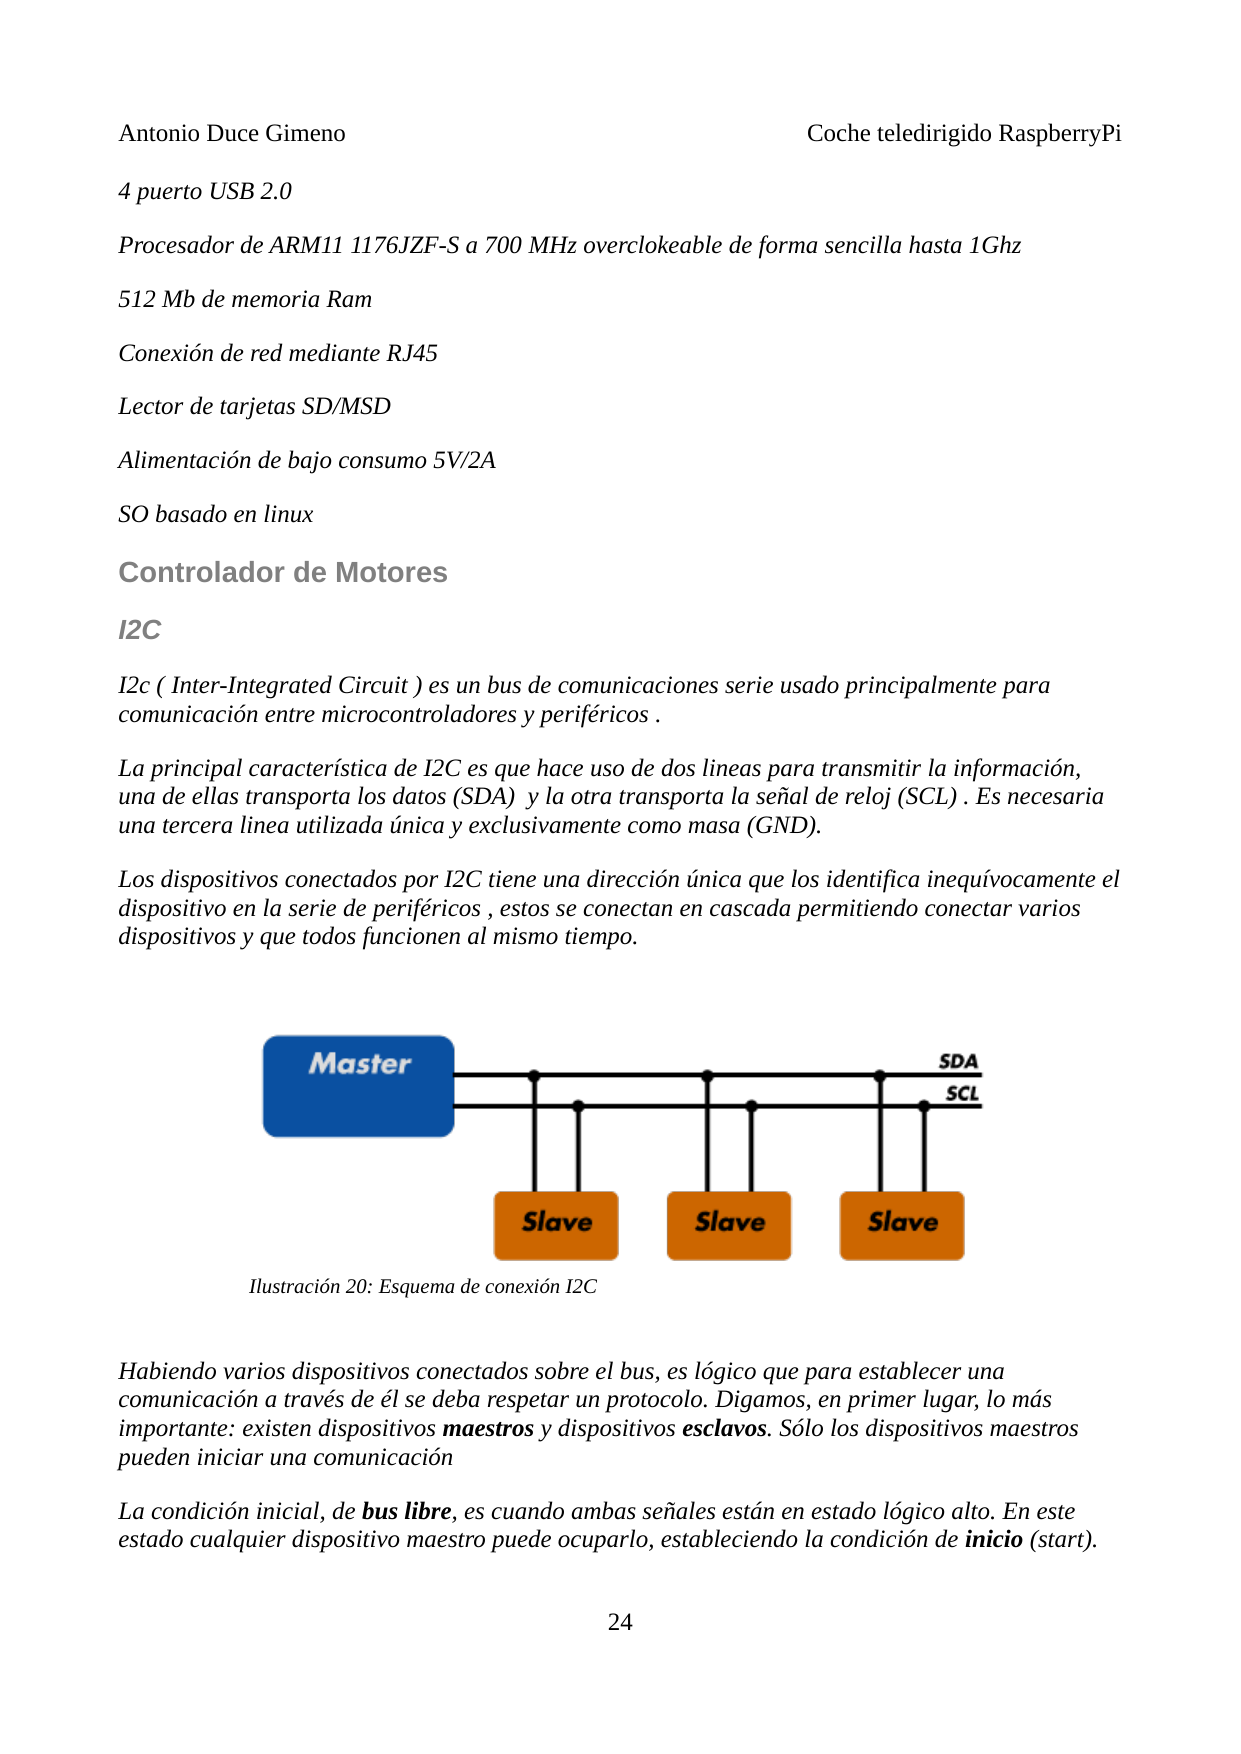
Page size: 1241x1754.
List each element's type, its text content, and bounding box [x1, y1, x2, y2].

subtitle Controlador de Motores [118, 555, 1122, 588]
text Conexión de red mediante RJ45 [118, 338, 1122, 366]
text Procesador de ARM11 1176JZF-S a 700 MHz overclokeable de forma sencilla hasta 1Ghz [118, 230, 1122, 259]
text La condición inicial, de bus libre, es cuando ambas señales están en estado lógico alto. En este estado cualquier dispositivo maestro puede ocuparlo, estableciendo la condición de inicio (start). [118, 1496, 1122, 1553]
subtitle I2C [118, 613, 1122, 645]
text I2c ( Inter-Integrated Circuit ) es un bus de comunicaciones serie usado principalmente para comunicación entre microcontroladores y periféricos . [118, 670, 1122, 728]
text Alimentación de bajo consumo 5V/2A [118, 445, 1122, 474]
text 4 puerto USB 2.0 [118, 176, 1122, 205]
text Habiendo varios dispositivos conectados sobre el bus, es lógico que para establecer una comunicación a través de él se deba respetar un protocolo. Digamos, en primer lugar, lo más importante: existen dispositivos maestros y dispositivos esclavos. Sólo los dispositivos maestros pueden iniciar una comunicación [118, 1356, 1122, 1471]
text Lector de tarjetas SD/MSD [118, 391, 1122, 420]
text SO basado en linux [118, 499, 1122, 528]
text 512 Mb de memoria Ram [118, 284, 1122, 313]
text Los dispositivos conectados por I2C tiene una dirección única que los identifica inequívocamente el dispositivo en la serie de periféricos , estos se conectan en cascada permitiendo conectar varios dispositivos y que todos funcionen al mismo tiempo. [118, 864, 1122, 950]
text Ilustración 20: Esquema de conexión I2C [249, 1275, 991, 1298]
text La principal característica de I2C es que hace uso de dos lineas para transmitir la información, una de ellas transporta los datos (SDA) y la otra transporta la señal de reloj (SCL) . Es necesaria una tercera linea utilizada única y exclusivamente como masa (GND). [118, 753, 1122, 839]
picture [248, 1018, 992, 1275]
